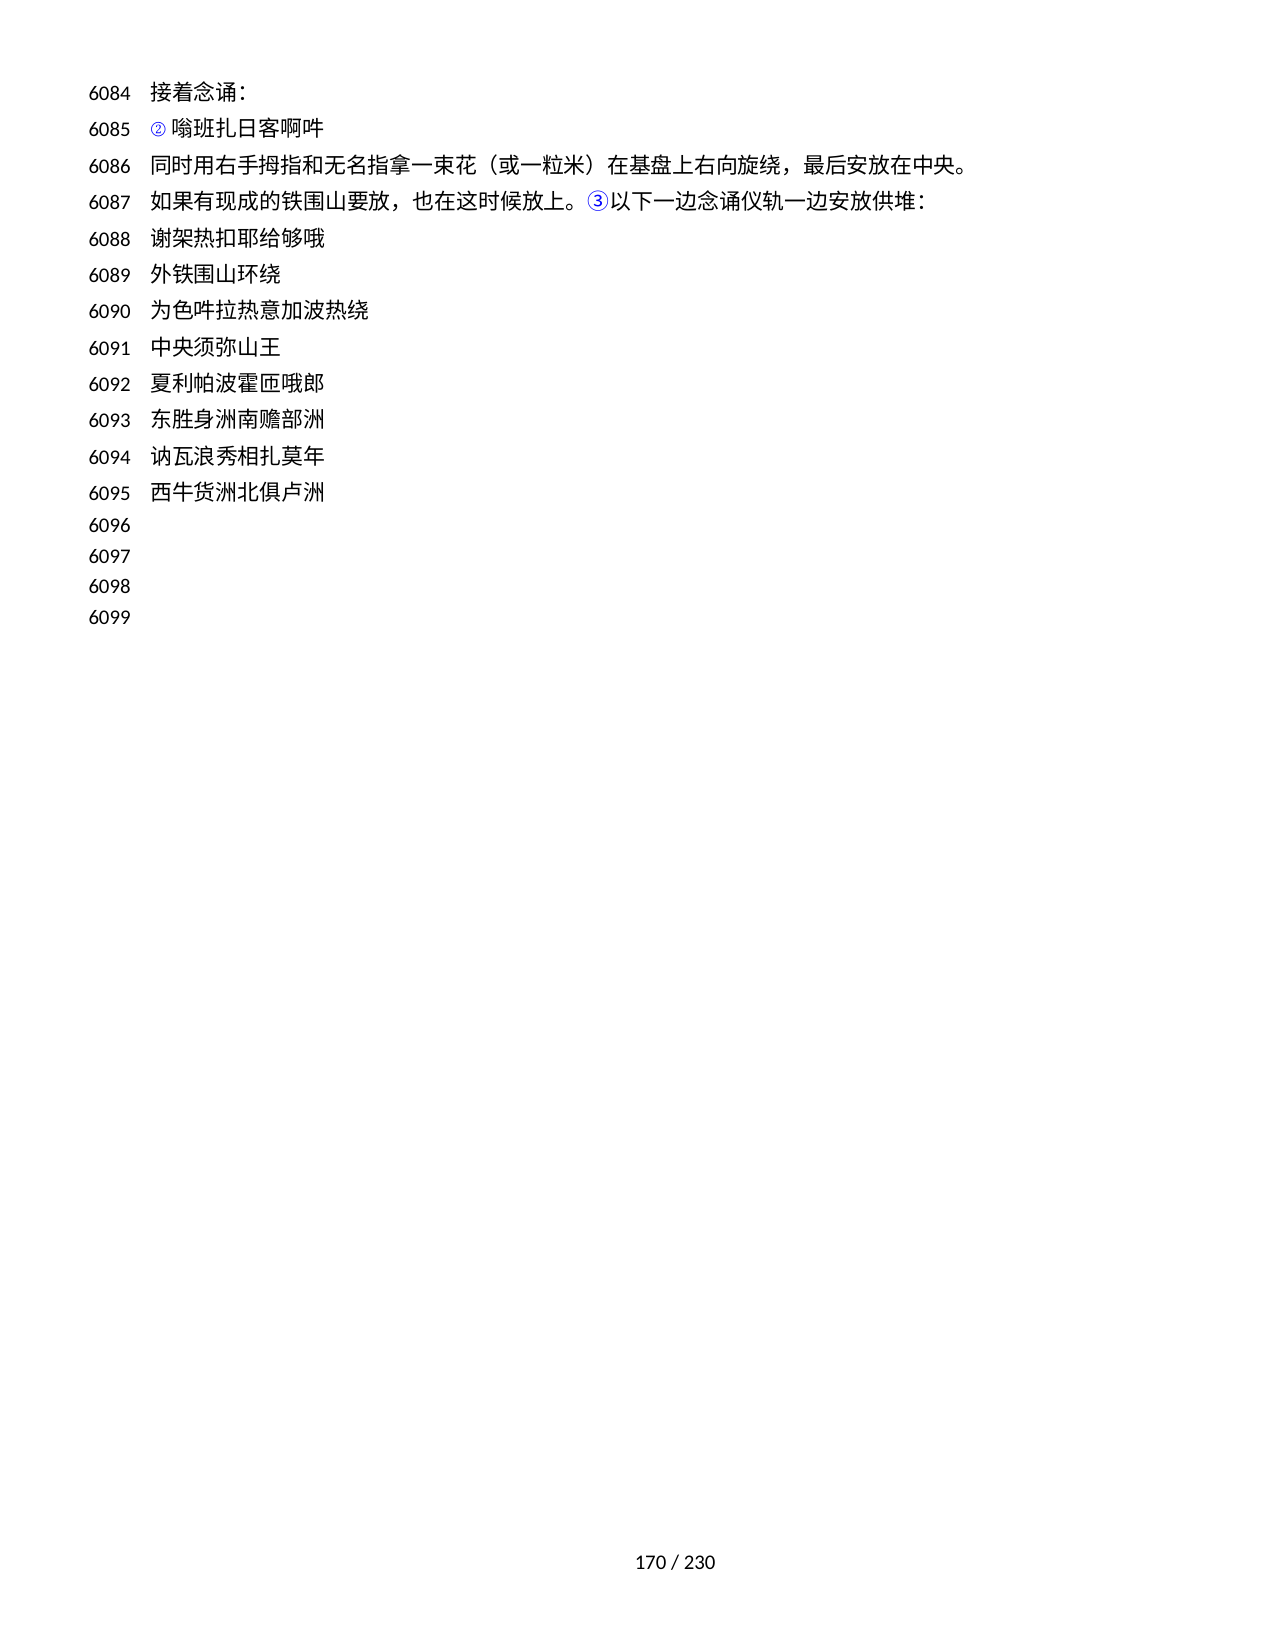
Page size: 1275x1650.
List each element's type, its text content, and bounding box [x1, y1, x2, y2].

text 为色吽拉热意加波热绕 [150, 293, 1200, 325]
text 讷瓦浪秀相扎莫年 [150, 439, 1200, 470]
text 中央须弥山王 [150, 329, 1200, 361]
text 夏利帕波霍匝哦郎 [150, 366, 1200, 398]
text 如果有现成的铁围山要放，也在这时候放上。③以下一边念诵仪轨一边安放供堆： [150, 184, 1200, 216]
text 谢架热扣耶给够哦 [150, 221, 1200, 252]
text 西牛货洲北俱卢洲 [150, 475, 1200, 507]
text 接着念诵： [150, 75, 1200, 107]
text 同时用右手拇指和无名指拿一束花（或一粒米）在基盘上右向旋绕，最后安放在中央。 [150, 148, 1200, 179]
text 东胜身洲南赡部洲 [150, 402, 1200, 434]
text ②嗡班扎日客啊吽 [150, 111, 1200, 143]
text 外铁围山环绕 [150, 257, 1200, 288]
